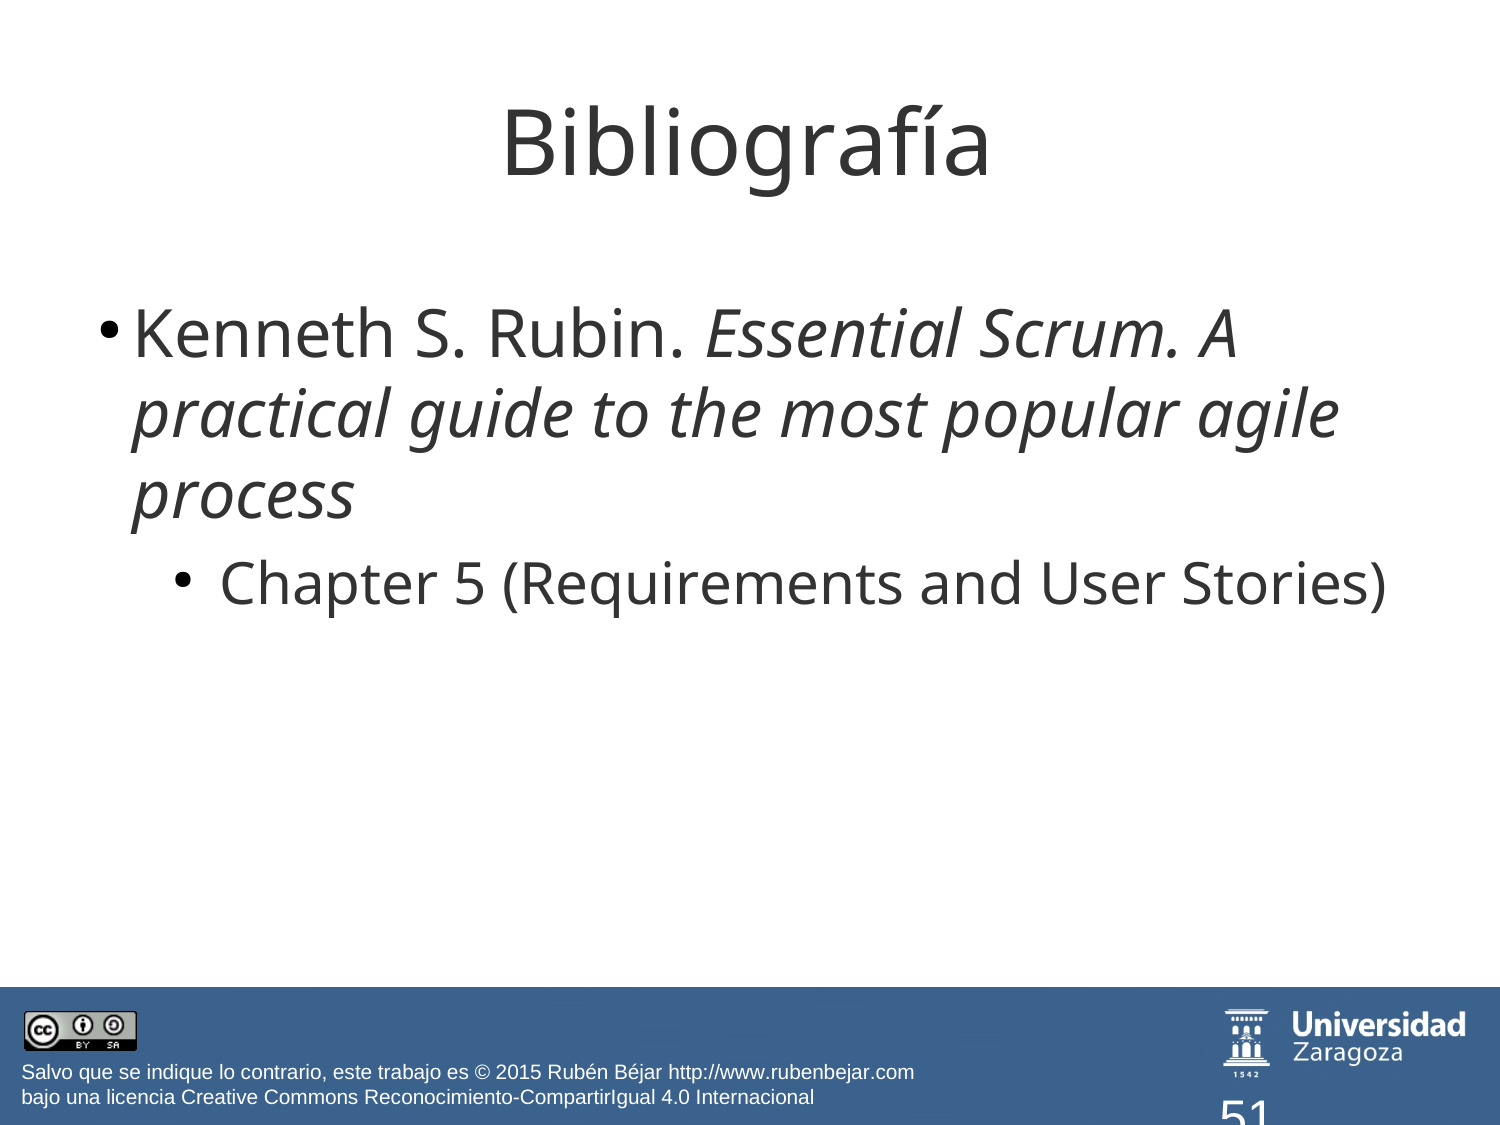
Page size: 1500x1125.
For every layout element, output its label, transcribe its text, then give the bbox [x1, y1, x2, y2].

picture [0, 987, 1500, 1125]
title Bibliografía [74, 21, 1420, 257]
list Kenneth S. Rubin. Essential Scrum. A practical guide to the most popular agile process Chapter 5 (Requirements and User Stories) [82, 283, 1418, 957]
